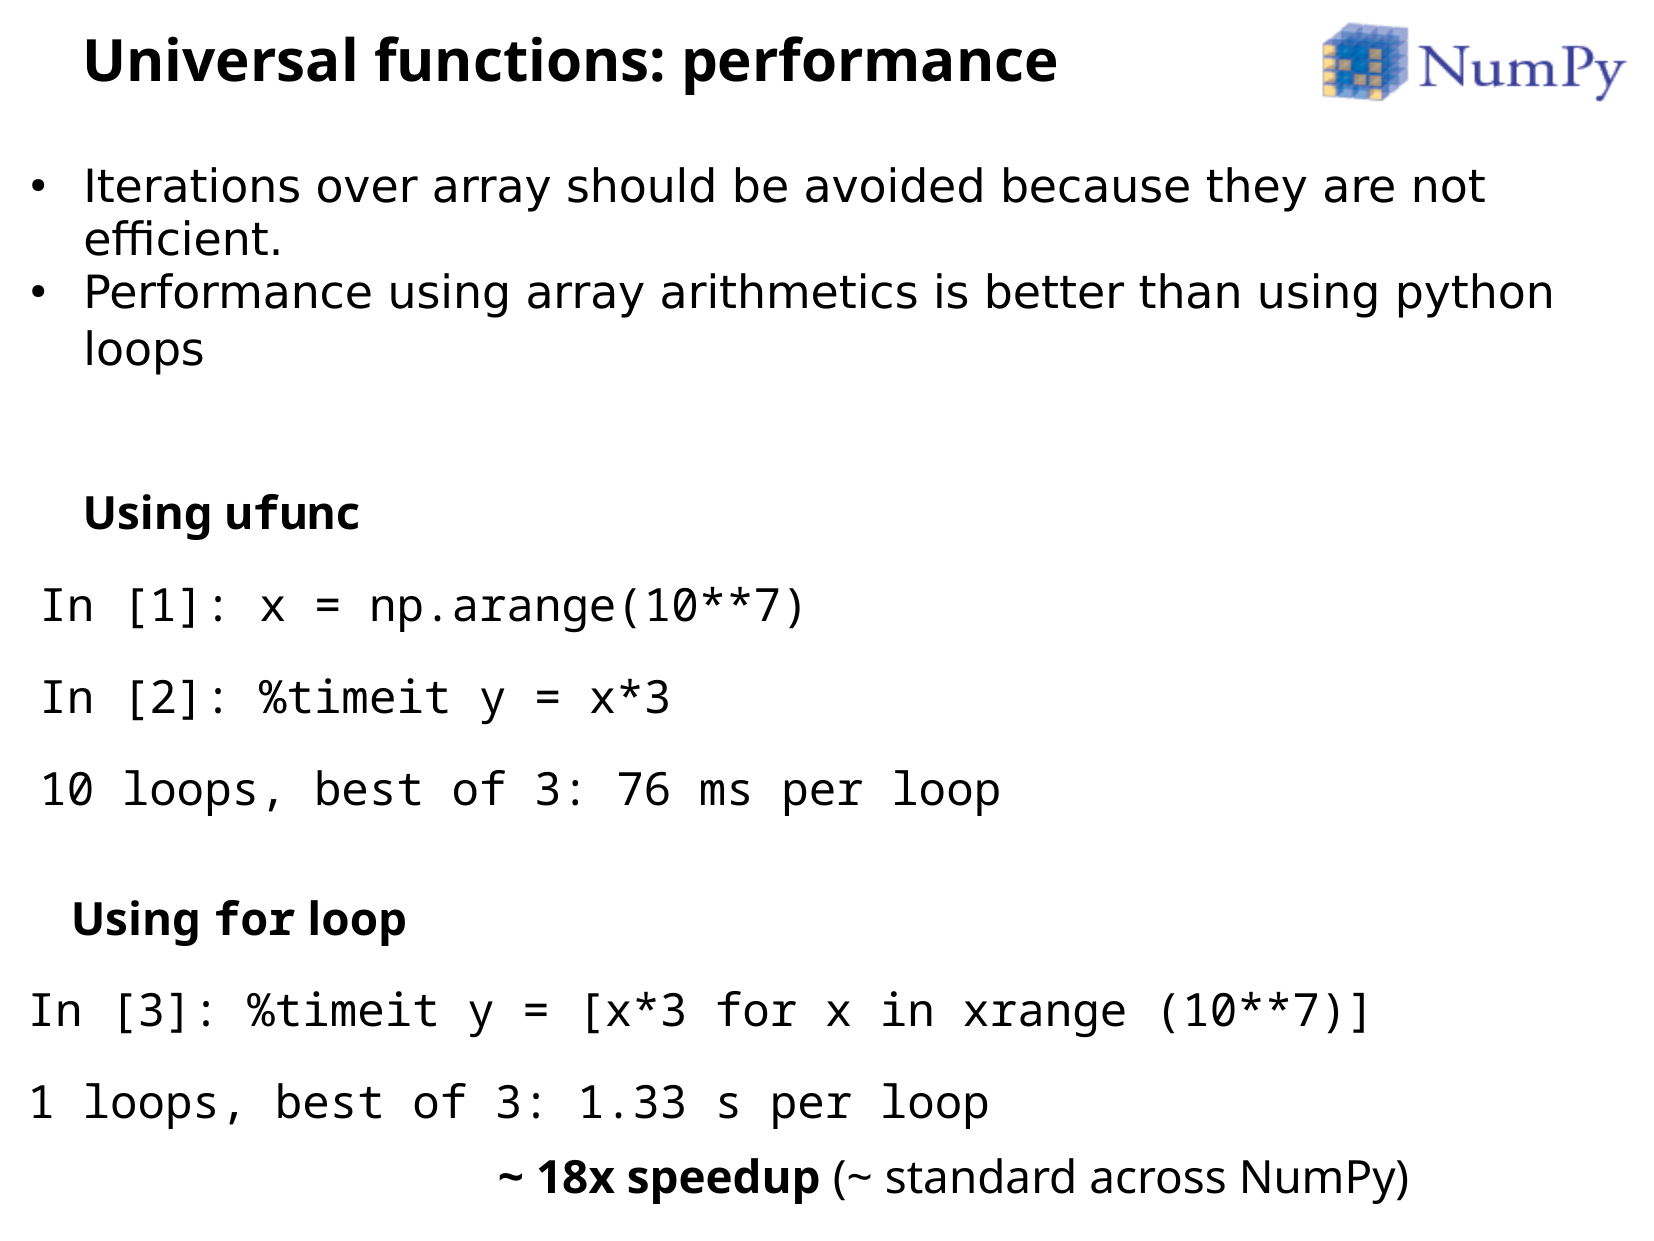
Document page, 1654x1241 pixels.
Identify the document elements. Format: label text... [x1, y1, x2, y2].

list Using for loop In [3]: %timeit y = [x*3 for x in xrange (10**7)] 1 loops, best of 3: 1.33 s per loop [0, 793, 1538, 1126]
title Universal functions: performance [82, 0, 1571, 127]
list Using ufunc In [1]: x = np.arange(10**7) In [2]: %timeit y = x*3 10 loops, best of 3: 76 ms per loop [11, 396, 1550, 788]
text_box ~ 18x speedup (~ standard across NumPy) [483, 1135, 1654, 1241]
text_box Iterations over array should be avoided because they are not efficient. Performance using array arithmetics is better than using python loops [0, 142, 1638, 396]
picture [1302, 13, 1635, 113]
